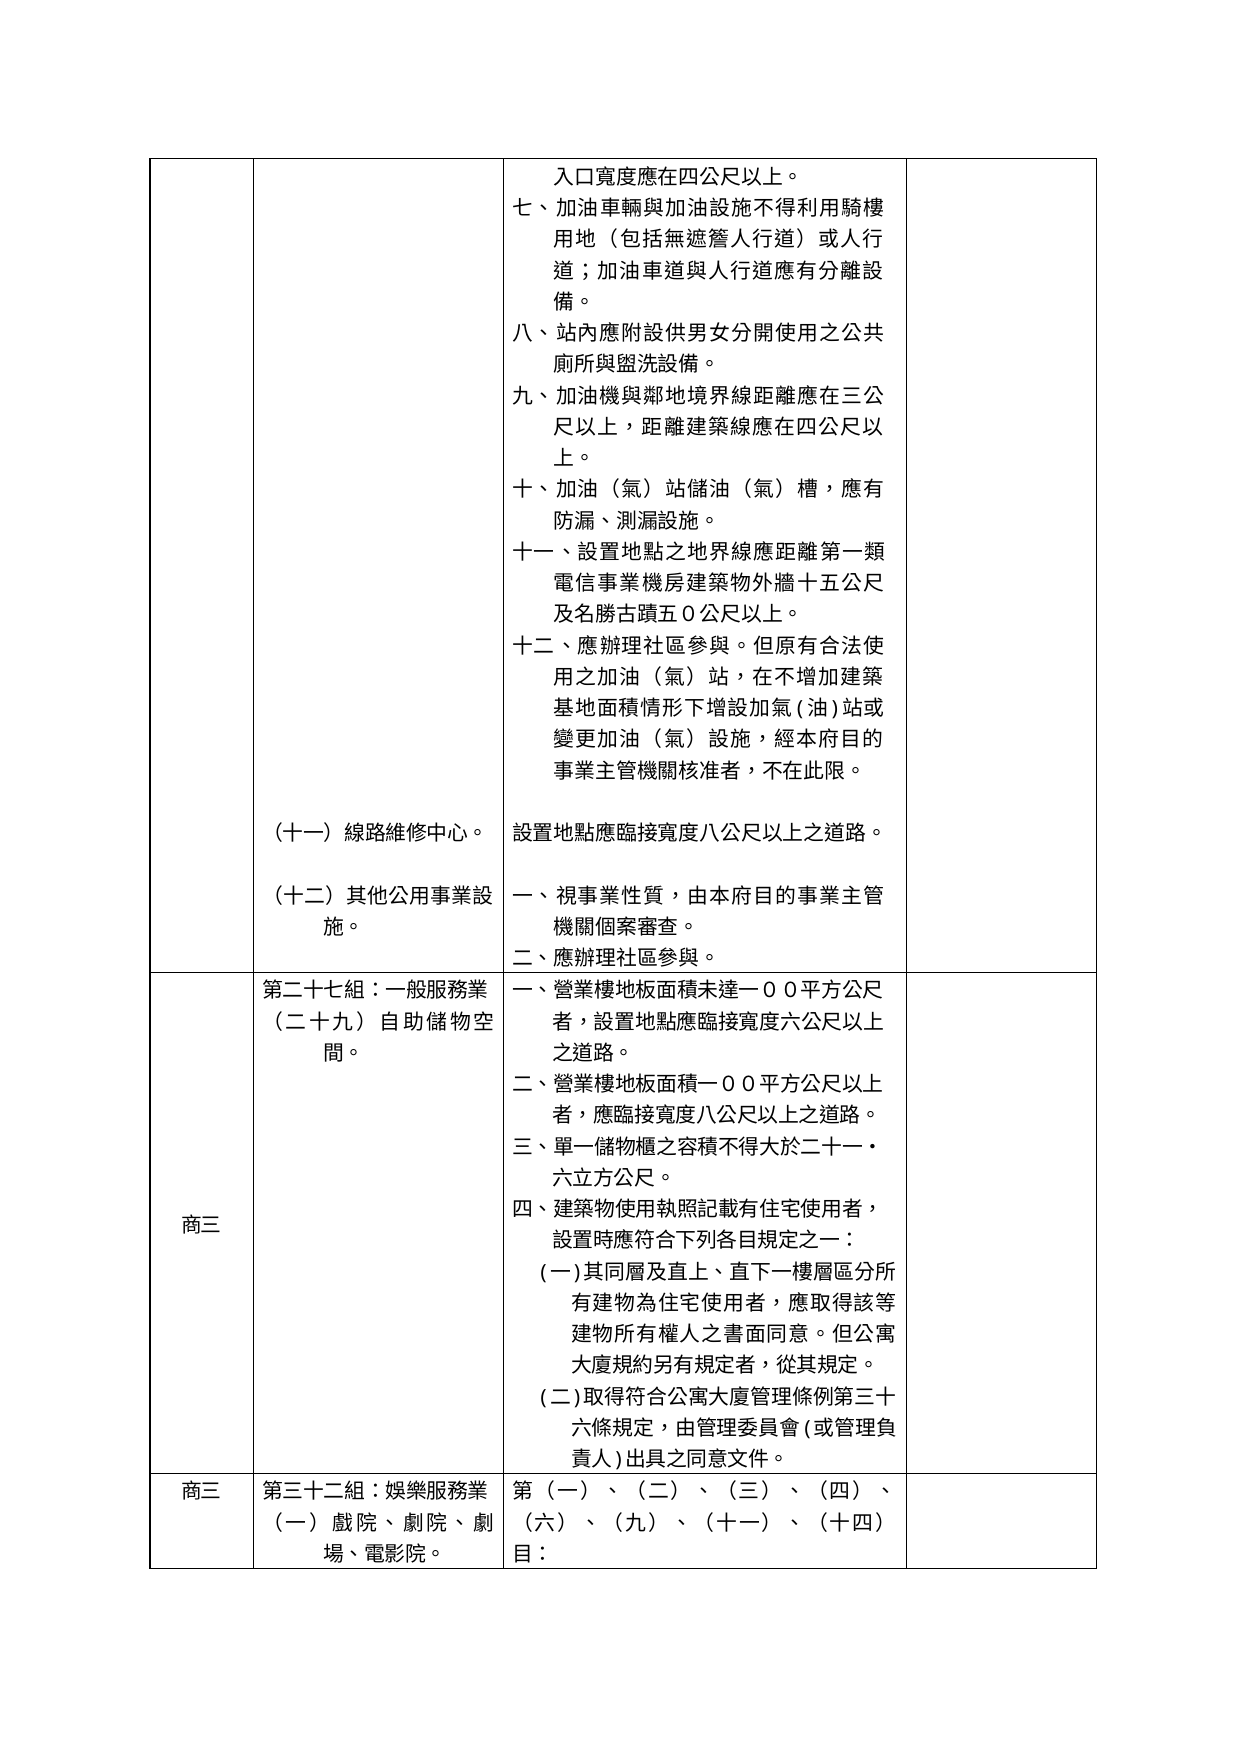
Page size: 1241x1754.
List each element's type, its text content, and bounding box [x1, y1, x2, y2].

table_cell 入口寬度應在四公尺以上。 七、加油車輛與加油設施不得利用騎樓用地（包括無遮簷人行道）或人行道；加油車道與人行道應有分離設備。 八、站內應附設供男女分開使用之公共廁所與盥洗設備。 九、加油機與鄰地境界線距離應在三公尺以上，距離建築線應在四公尺以上。 十、加油（氣）站儲油（氣）槽，應有防漏、測漏設施。 十一、設置地點之地界線應距離第一類電信事業機房建築物外牆十五公尺及名勝古蹟五０公尺以上。 十二、應辦理社區參與。但原有合法使用之加油（氣）站，在不增加建築基地面積情形下增設加氣(油)站或變更加油（氣）設施，經本府目的事業主管機關核准者，不在此限。 設置地點應臨接寬度八公尺以上之道路。 一、視事業性質，由本府目的事業主管機關個案審查。 二、應辦理社區參與。 [504, 159, 906, 972]
table_cell 第三十二組：娛樂服務業 （一）戲院、劇院、劇場、電影院。 [254, 1474, 503, 1568]
table_cell 商三 [151, 1474, 253, 1568]
table_cell [907, 159, 1096, 972]
table_cell 商三 [151, 973, 253, 1473]
table_cell 第二十七組：一般服務業 （二十九）自助儲物空間。 [254, 973, 503, 1473]
table_cell [907, 1474, 1096, 1568]
table_cell [151, 159, 253, 972]
table_cell 第（一）、（二）、（三）、（四）、（六）、（九）、（十一）、（十四）目： [504, 1474, 906, 1568]
table_cell [907, 973, 1096, 1473]
table_cell （十一）線路維修中心。 （十二）其他公用事業設施。 [254, 159, 503, 972]
table_cell 一、營業樓地板面積未達一００平方公尺者，設置地點應臨接寬度六公尺以上之道路。 二、營業樓地板面積一００平方公尺以上者，應臨接寬度八公尺以上之道路。 三、單一儲物櫃之容積不得大於二十一‧六立方公尺。 四、建築物使用執照記載有住宅使用者，設置時應符合下列各目規定之一： (一)其同層及直上、直下一樓層區分所有建物為住宅使用者，應取得該等建物所有權人之書面同意。但公寓大廈規約另有規定者，從其規定。 (二)取得符合公寓大廈管理條例第三十六條規定，由管理委員會(或管理負責人)出具之同意文件。 [504, 973, 906, 1473]
